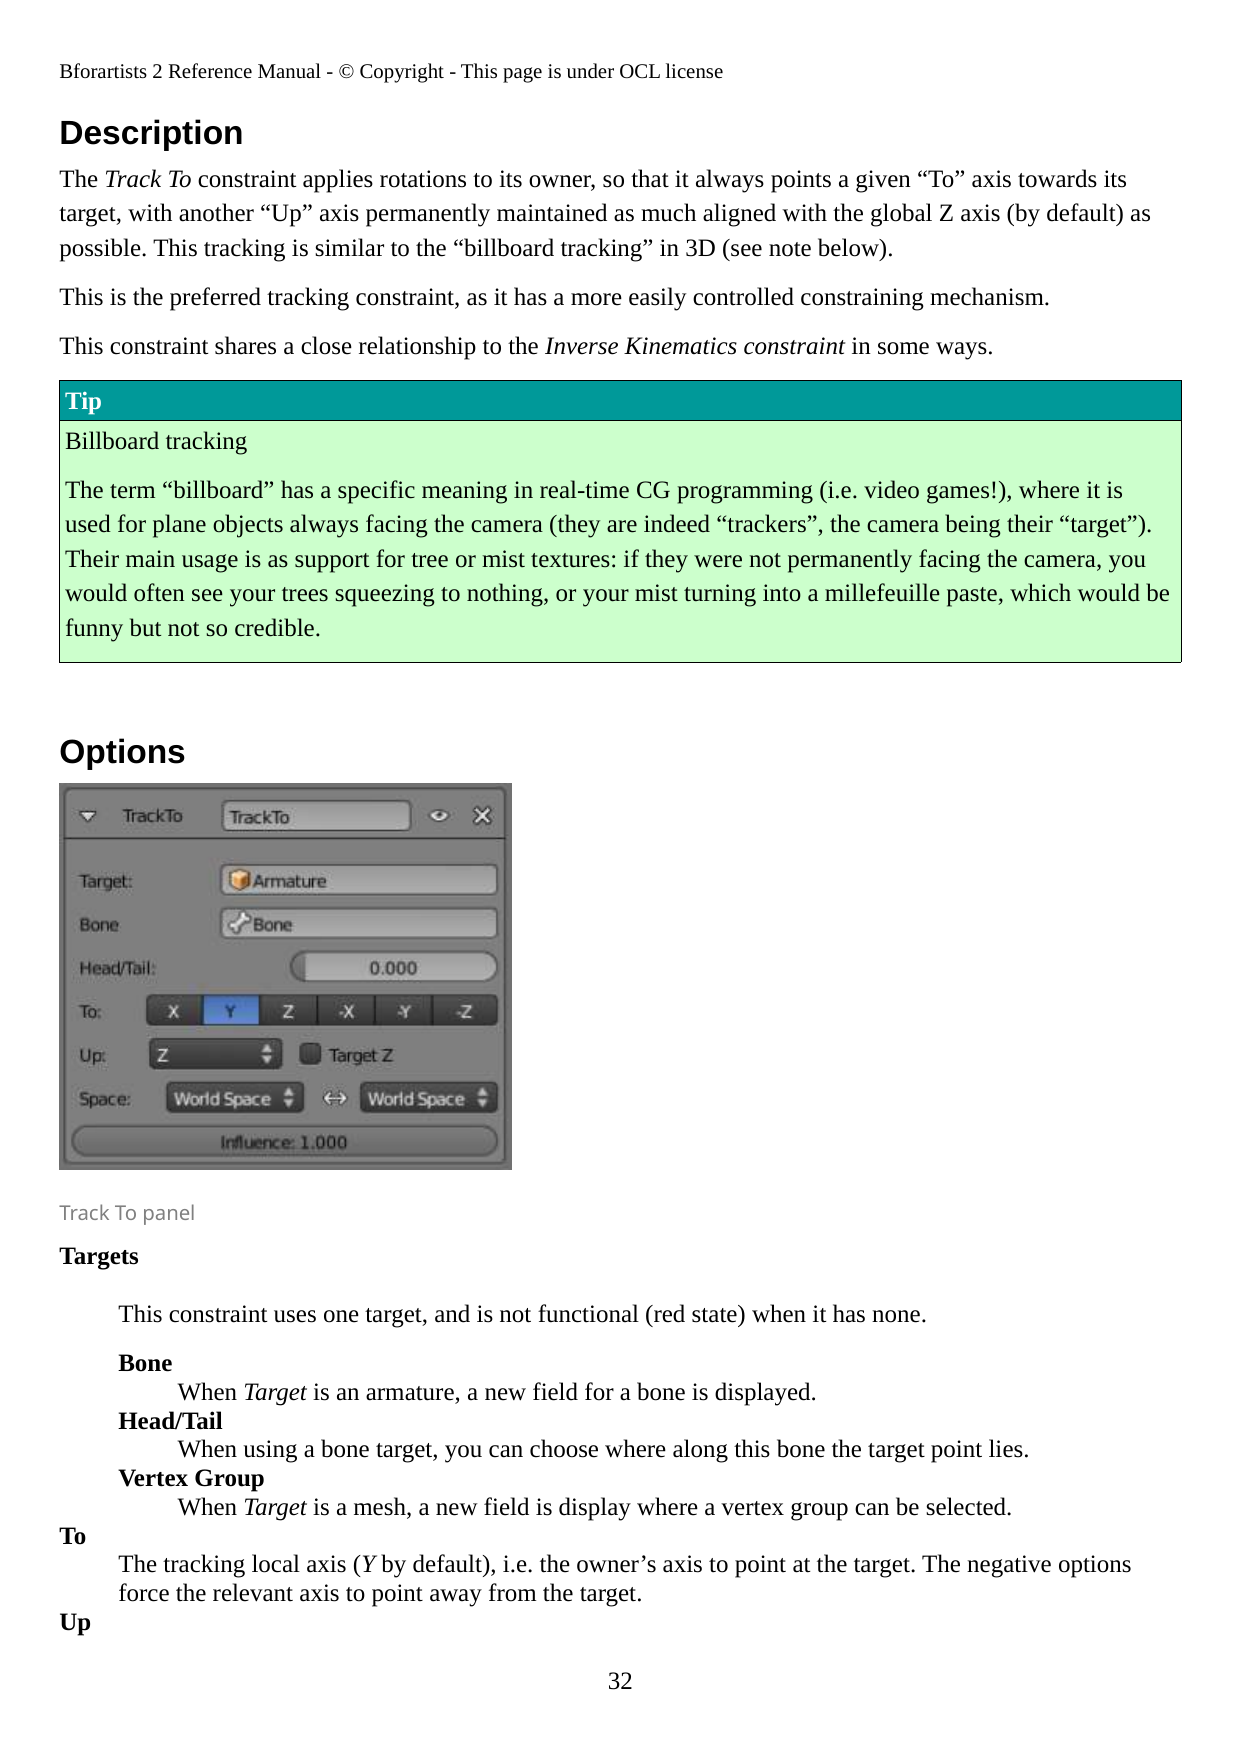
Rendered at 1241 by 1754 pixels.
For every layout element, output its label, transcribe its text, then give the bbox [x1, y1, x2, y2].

table_header Tip [60, 381, 1181, 420]
list When Target is an armature, a new field for a bone is displayed. [177, 1377, 1181, 1406]
picture [59, 783, 512, 1170]
subtitle Description [59, 113, 1181, 151]
text The Track To constraint applies rotations to its owner, so that it always points a given “To” axis towards its target, with another “Up” axis permanently maintained as much aligned with the global Z axis (by default) as possible. This tracking is similar to the “billboard tracking” in 3D (see note below). [59, 164, 1181, 261]
table_cell Billboard tracking The term “billboard” has a specific meaning in real-time CG programming (i.e. video games!), where it is used for plane objects always facing the camera (they are indeed “trackers”, the camera being their “target”). Their main usage is as support for tree or mist textures: if they were not permanently facing the camera, you would often see your trees squeezing to nothing, or your mist turning into a millefeuille paste, which would be funny but not so credible. [60, 421, 1181, 662]
subtitle Options [59, 732, 1181, 771]
subtitle Bone [118, 1348, 1181, 1377]
text This constraint shares a close relationship to the Inverse Kinematics constraint in some ways. [59, 331, 1181, 359]
subtitle To [59, 1521, 1181, 1549]
subtitle Up [59, 1607, 1181, 1636]
list When using a bone target, you can choose where along this bone the target point lies. [177, 1434, 1181, 1463]
list When Target is a mesh, a new field is display where a vertex group can be selected. [177, 1492, 1181, 1521]
list The tracking local axis (Y by default), i.e. the owner’s axis to point at the target. The negative options force the relevant axis to point away from the target. [118, 1549, 1181, 1607]
subtitle Vertex Group [118, 1463, 1181, 1492]
subtitle Targets [59, 1241, 1181, 1270]
text This constraint uses one target, and is not functional (red state) when it has none. [118, 1299, 1181, 1328]
text Track To panel [59, 1195, 1181, 1226]
subtitle Head/Tail [118, 1406, 1181, 1434]
text This is the preferred tracking constraint, as it has a more easily controlled constraining mechanism. [59, 282, 1181, 311]
